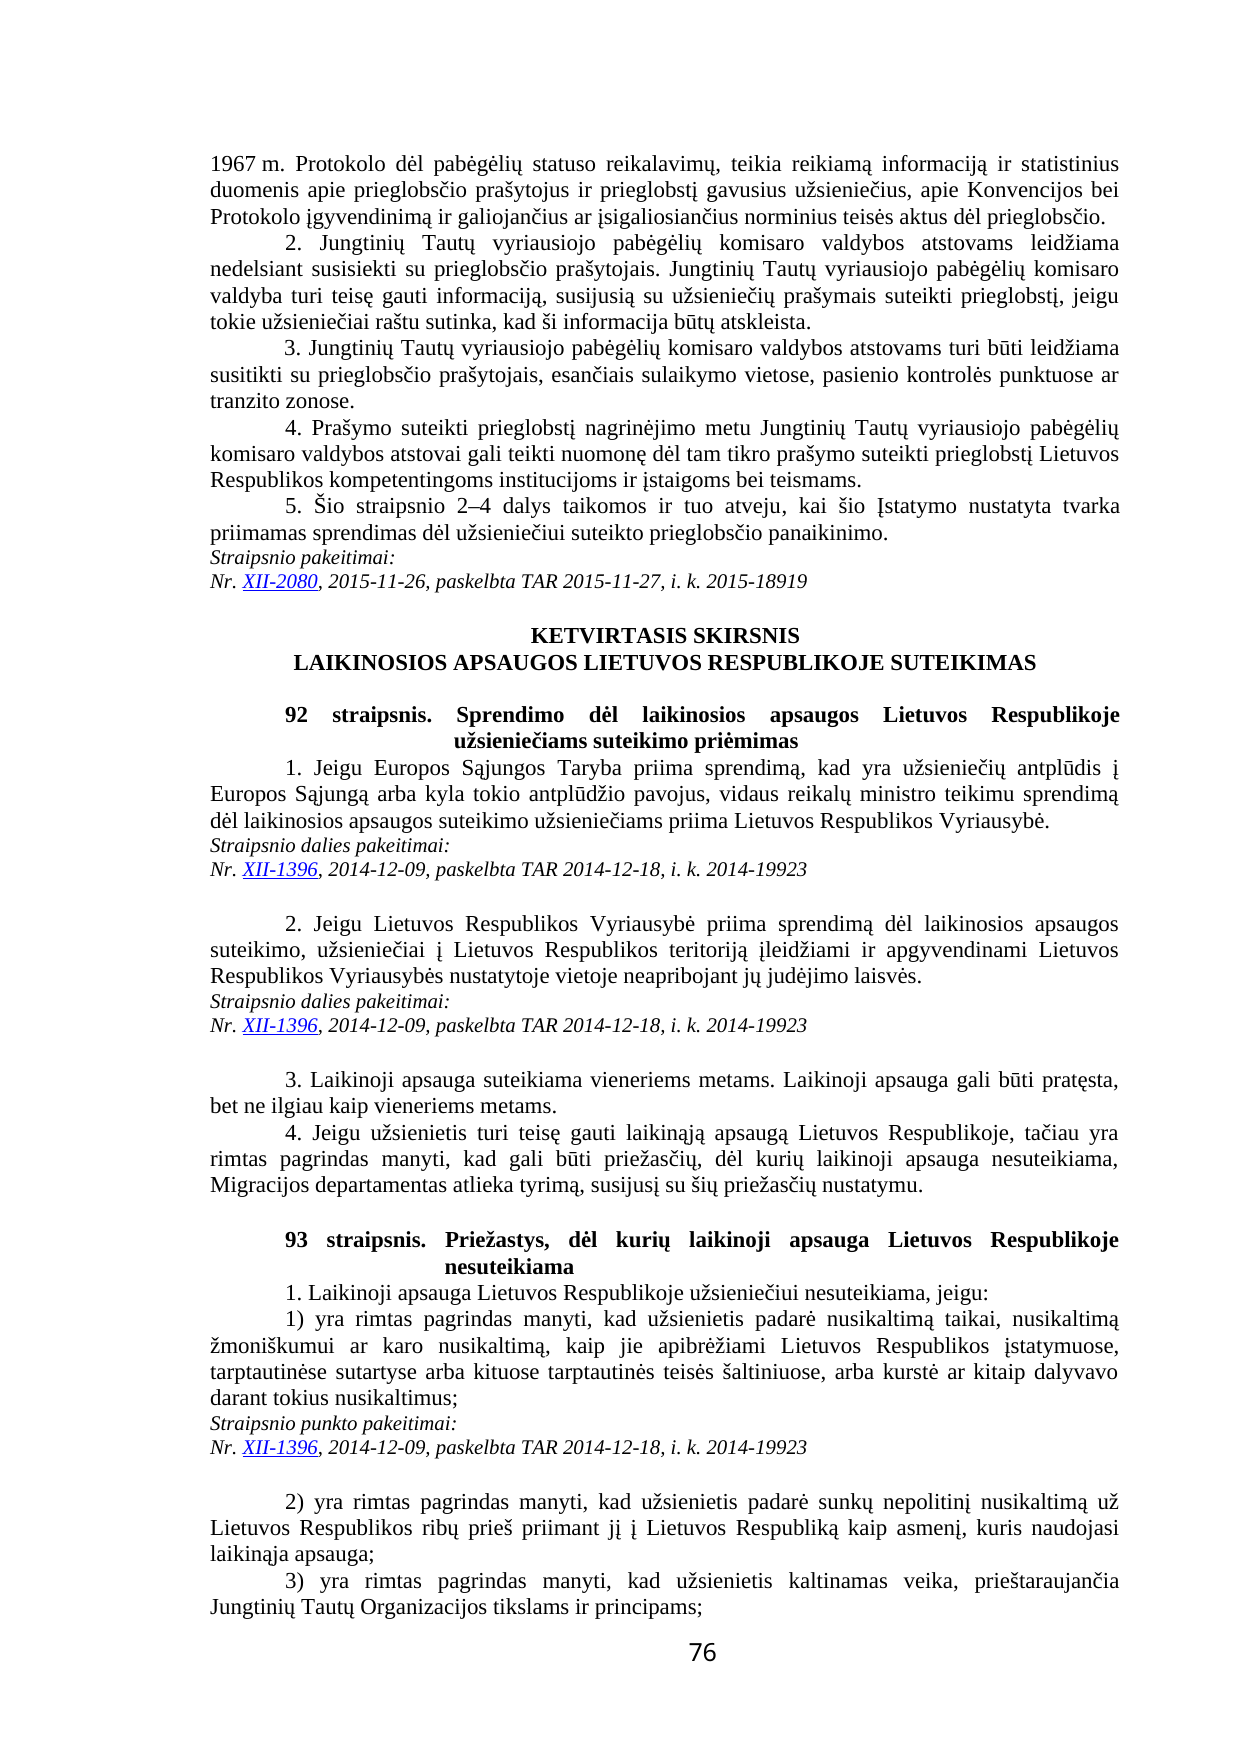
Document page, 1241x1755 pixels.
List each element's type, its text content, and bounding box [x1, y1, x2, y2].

text Nr. XII-1396, 2014-12-09, paskelbta TAR 2014-12-18, i. k. 2014-19923 [210, 1435, 1120, 1459]
text 3) yra rimtas pagrindas manyti, kad užsienietis kaltinamas veika, prieštaraujančia Jungtinių Tautų Organizacijos tikslams ir principams; [210, 1567, 1120, 1619]
text Straipsnio dalies pakeitimai: [210, 989, 1120, 1013]
text 92 straipsnis. Sprendimo dėl laikinosios apsaugos Lietuvos Respublikoje užsieniečiams suteikimo priėmimas [285, 701, 1120, 754]
text 5. Šio straipsnio 2–4 dalys taikomos ir tuo atveju, kai šio Įstatymo nustatyta tvarka priimamas sprendimas dėl užsieniečiui suteikto prieglobsčio panaikinimo. [210, 493, 1120, 545]
text 3. Laikinoji apsauga suteikiama vieneriems metams. Laikinoji apsauga gali būti pratęsta, bet ne ilgiau kaip vieneriems metams. [210, 1066, 1120, 1118]
text LAIKINOSIOS APSAUGOS LIETUVOS RESPUBLIKOJE SUTEIKIMAS [210, 648, 1120, 675]
text 2. Jeigu Lietuvos Respublikos Vyriausybė priima sprendimą dėl laikinosios apsaugos suteikimo, užsieniečiai į Lietuvos Respublikos teritoriją įleidžiami ir apgyvendinami Lietuvos Respublikos Vyriausybės nustatytoje vietoje neapribojant jų judėjimo laisvės. [210, 910, 1120, 989]
text 3. Jungtinių Tautų vyriausiojo pabėgėlių komisaro valdybos atstovams turi būti leidžiama susitikti su prieglobsčio prašytojais, esančiais sulaikymo vietose, pasienio kontrolės punktuose ar tranzito zonose. [210, 334, 1120, 413]
text 93 straipsnis. Priežastys, dėl kurių laikinoji apsauga Lietuvos Respublikoje nesuteikiama [285, 1226, 1120, 1279]
text KETVIRTASIS SKIRSNIS [210, 622, 1120, 648]
text Nr. XII-2080, 2015-11-26, paskelbta TAR 2015-11-27, i. k. 2015-18919 [210, 569, 1120, 593]
text Nr. XII-1396, 2014-12-09, paskelbta TAR 2014-12-18, i. k. 2014-19923 [210, 1013, 1120, 1037]
text 1. Jeigu Europos Sąjungos Taryba priima sprendimą, kad yra užsieniečių antplūdis į Europos Sąjungą arba kyla tokio antplūdžio pavojus, vidaus reikalų ministro teikimu sprendimą dėl laikinosios apsaugos suteikimo užsieniečiams priima Lietuvos Respublikos Vyriausybė. [210, 754, 1120, 833]
text Nr. XII-1396, 2014-12-09, paskelbta TAR 2014-12-18, i. k. 2014-19923 [210, 857, 1120, 881]
text 4. Prašymo suteikti prieglobstį nagrinėjimo metu Jungtinių Tautų vyriausiojo pabėgėlių komisaro valdybos atstovai gali teikti nuomonę dėl tam tikro prašymo suteikti prieglobstį Lietuvos Respublikos kompetentingoms institucijoms ir įstaigoms bei teismams. [210, 413, 1120, 493]
text Straipsnio dalies pakeitimai: [210, 833, 1120, 857]
text 2. Jungtinių Tautų vyriausiojo pabėgėlių komisaro valdybos atstovams leidžiama nedelsiant susisiekti su prieglobsčio prašytojais. Jungtinių Tautų vyriausiojo pabėgėlių komisaro valdyba turi teisę gauti informaciją, susijusią su užsieniečių prašymais suteikti prieglobstį, jeigu tokie užsieniečiai raštu sutinka, kad ši informacija būtų atskleista. [210, 229, 1120, 334]
text 1967 m. Protokolo dėl pabėgėlių statuso reikalavimų, teikia reikiamą informaciją ir statistinius duomenis apie prieglobsčio prašytojus ir prieglobstį gavusius užsieniečius, apie Konvencijos bei Protokolo įgyvendinimą ir galiojančius ar įsigaliosiančius norminius teisės aktus dėl prieglobsčio. [210, 150, 1120, 229]
text 4. Jeigu užsienietis turi teisę gauti laikinąją apsaugą Lietuvos Respublikoje, tačiau yra rimtas pagrindas manyti, kad gali būti priežasčių, dėl kurių laikinoji apsauga nesuteikiama, Migracijos departamentas atlieka tyrimą, susijusį su šių priežasčių nustatymu. [210, 1118, 1120, 1198]
text Straipsnio pakeitimai: [210, 545, 1120, 569]
text 1) yra rimtas pagrindas manyti, kad užsienietis padarė nusikaltimą taikai, nusikaltimą žmoniškumui ar karo nusikaltimą, kaip jie apibrėžiami Lietuvos Respublikos įstatymuose, tarptautinėse sutartyse arba kituose tarptautinės teisės šaltiniuose, arba kurstė ar kitaip dalyvavo darant tokius nusikaltimus; [210, 1305, 1120, 1411]
text 1. Laikinoji apsauga Lietuvos Respublikoje užsieniečiui nesuteikiama, jeigu: [210, 1279, 1120, 1305]
text Straipsnio punkto pakeitimai: [210, 1411, 1120, 1435]
text 2) yra rimtas pagrindas manyti, kad užsienietis padarė sunkų nepolitinį nusikaltimą už Lietuvos Respublikos ribų prieš priimant jį į Lietuvos Respubliką kaip asmenį, kuris naudojasi laikinąja apsauga; [210, 1488, 1120, 1567]
